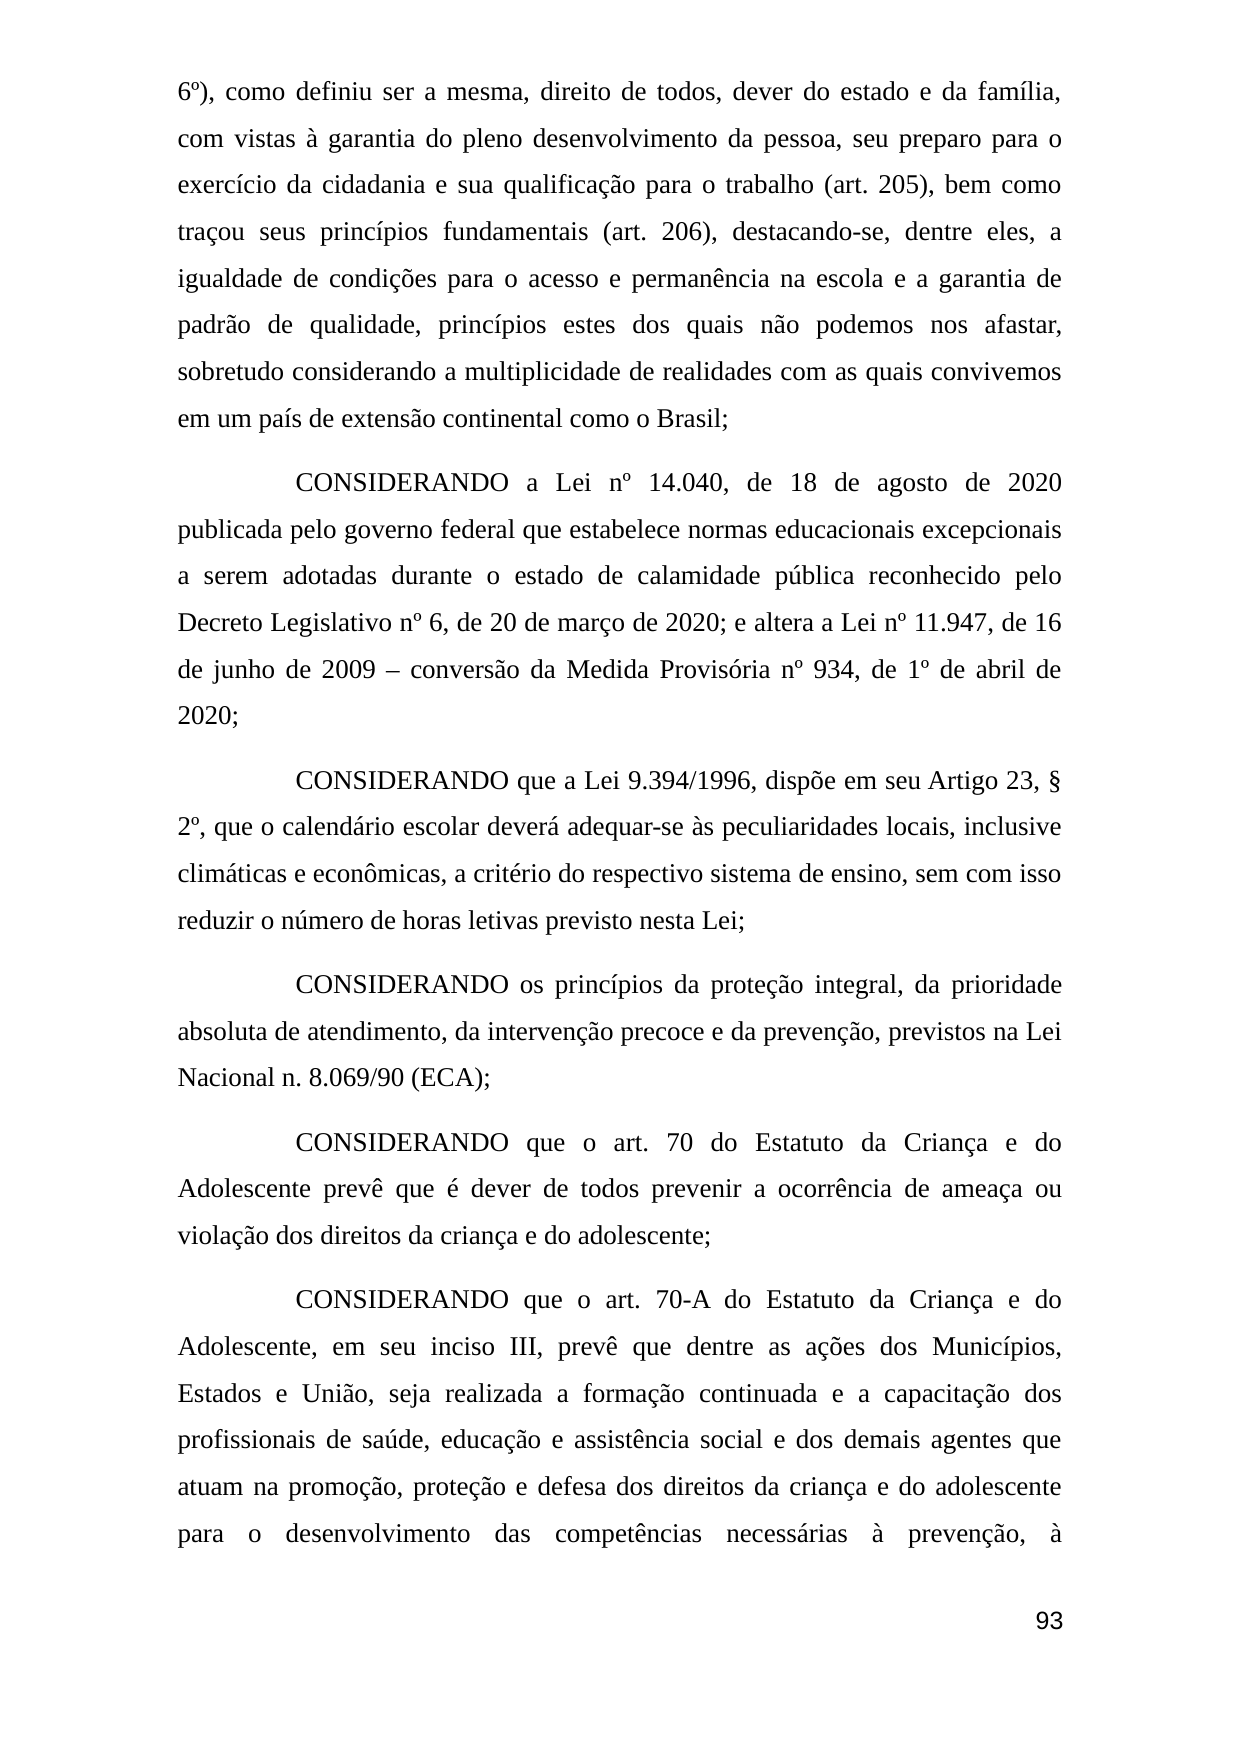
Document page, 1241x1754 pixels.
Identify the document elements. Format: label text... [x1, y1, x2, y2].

text CONSIDERANDO que o art. 70-A do Estatuto da Criança e do Adolescente, em seu inciso III, prevê que dentre as ações dos Municípios, Estados e União, seja realizada a formação continuada e a capacitação dos profissionais de saúde, educação e assistência social e dos demais agentes que atuam na promoção, proteção e defesa dos direitos da criança e do adolescente para o desenvolvimento das competências necessárias à prevenção, à [177, 1283, 1063, 1548]
text CONSIDERANDO que o art. 70 do Estatuto da Criança e do Adolescente prevê que é dever de todos prevenir a ocorrência de ameaça ou violação dos direitos da criança e do adolescente; [177, 1126, 1063, 1250]
text CONSIDERANDO os princípios da proteção integral, da prioridade absoluta de atendimento, da intervenção precoce e da prevenção, previstos na Lei Nacional n. 8.069/90 (ECA); [177, 968, 1063, 1093]
text CONSIDERANDO que a Lei 9.394/1996, dispõe em seu Artigo 23, § 2º, que o calendário escolar deverá adequar-se às peculiaridades locais, inclusive climáticas e econômicas, a critério do respectivo sistema de ensino, sem com isso reduzir o número de horas letivas previsto nesta Lei; [177, 764, 1063, 935]
text 6º), como definiu ser a mesma, direito de todos, dever do estado e da família, com vistas à garantia do pleno desenvolvimento da pessoa, seu preparo para o exercício da cidadania e sua qualificação para o trabalho (art. 205), bem como traçou seus princípios fundamentais (art. 206), destacando-se, dentre eles, a igualdade de condições para o acesso e permanência na escola e a garantia de padrão de qualidade, princípios estes dos quais não podemos nos afastar, sobretudo considerando a multiplicidade de realidades com as quais convivemos em um país de extensão continental como o Brasil; [177, 75, 1063, 433]
text CONSIDERANDO a Lei nº 14.040, de 18 de agosto de 2020 publicada pelo governo federal que estabelece normas educacionais excepcionais a serem adotadas durante o estado de calamidade pública reconhecido pelo Decreto Legislativo nº 6, de 20 de março de 2020; e altera a Lei nº 11.947, de 16 de junho de 2009 – conversão da Medida Provisória nº 934, de 1º de abril de 2020; [177, 466, 1063, 731]
